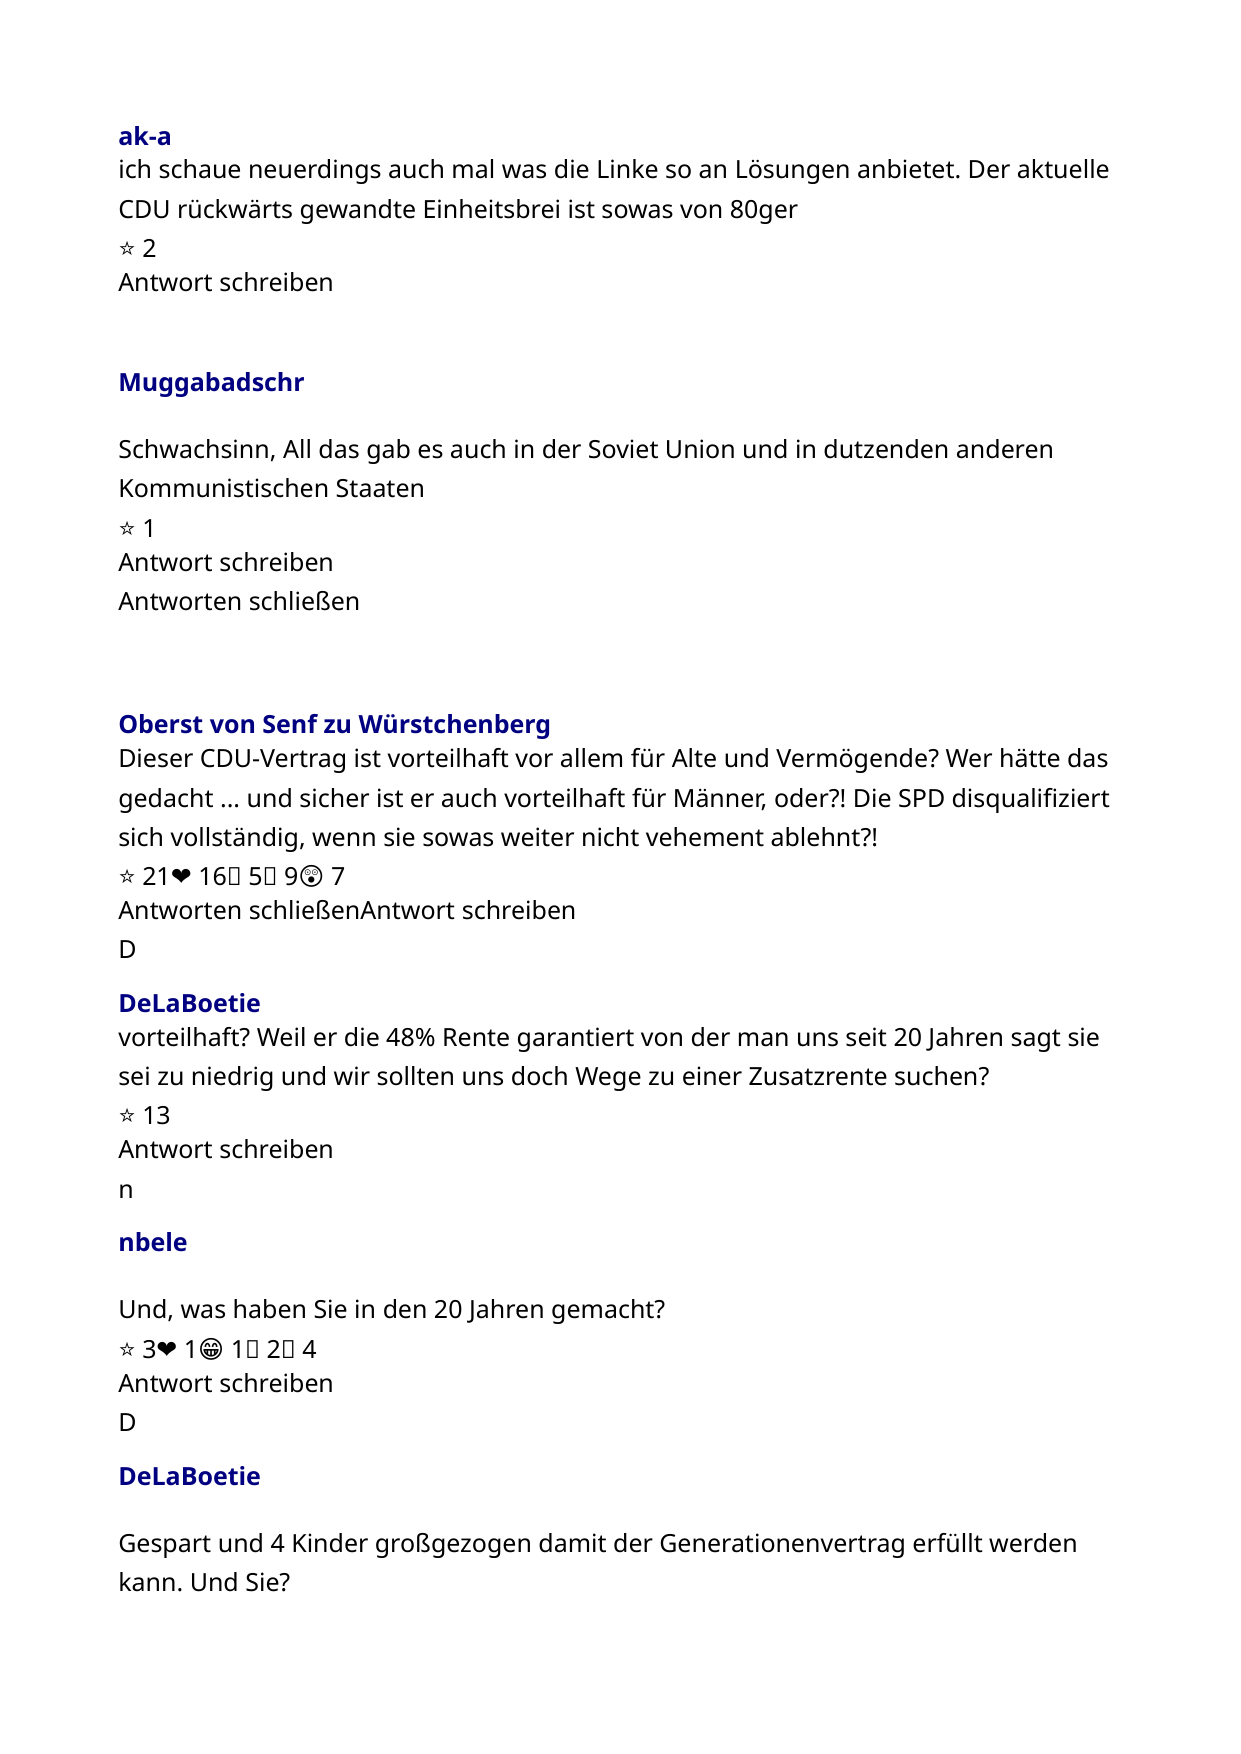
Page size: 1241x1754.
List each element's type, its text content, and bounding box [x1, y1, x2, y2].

subtitle DeLaBoetie [118, 1458, 1122, 1492]
text vorteilhaft? Weil er die 48% Rente garantiert von der man uns seit 20 Jahren sagt sie sei zu niedrig und wir sollten uns doch Wege zu einer Zusatzrente suchen? [118, 1020, 1122, 1093]
text Antwort schreiben [118, 1132, 1122, 1166]
text ⭐️ 3❤️ 1😁 1🙁 2🤨 4 [118, 1331, 1122, 1365]
subtitle nbele [118, 1225, 1122, 1259]
text ⭐️ 21❤️ 16🙁 5🤨 9😲 7 [118, 859, 1122, 893]
text Antwort schreiben [118, 1365, 1122, 1399]
text ⭐️ 1 [118, 510, 1122, 544]
text Antworten schließen [118, 583, 1122, 617]
text Gespart und 4 Kinder großgezogen damit der Generationenvertrag erfüllt werden kann. Und Sie? [118, 1525, 1122, 1598]
subtitle DeLaBoetie [118, 986, 1122, 1020]
text n [118, 1171, 1122, 1205]
text Und, was haben Sie in den 20 Jahren gemacht? [118, 1292, 1122, 1326]
subtitle Muggabadschr [118, 365, 1122, 399]
text Antwort schreiben [118, 544, 1122, 578]
text D [118, 932, 1122, 966]
text Schwachsinn, All das gab es auch in der Soviet Union und in dutzenden anderen Kommunistischen Staaten [118, 432, 1122, 505]
text Dieser CDU-Vertrag ist vorteilhaft vor allem für Alte und Vermögende? Wer hätte das gedacht ... und sicher ist er auch vorteilhaft für Männer, oder?! Die SPD disqualifiziert sich vollständig, wenn sie sowas weiter nicht vehement ablehnt?! [118, 741, 1122, 853]
subtitle ak-a [118, 118, 1122, 152]
text Antwort schreiben [118, 264, 1122, 299]
text Antworten schließenAntwort schreiben [118, 893, 1122, 927]
text ⭐️ 2 [118, 231, 1122, 264]
subtitle Oberst von Senf zu Würstchenberg [118, 707, 1122, 741]
text ich schaue neuerdings auch mal was die Linke so an Lösungen anbietet. Der aktuelle CDU rückwärts gewandte Einheitsbrei ist sowas von 80ger [118, 152, 1122, 225]
text ⭐️ 13 [118, 1098, 1122, 1132]
text D [118, 1404, 1122, 1438]
